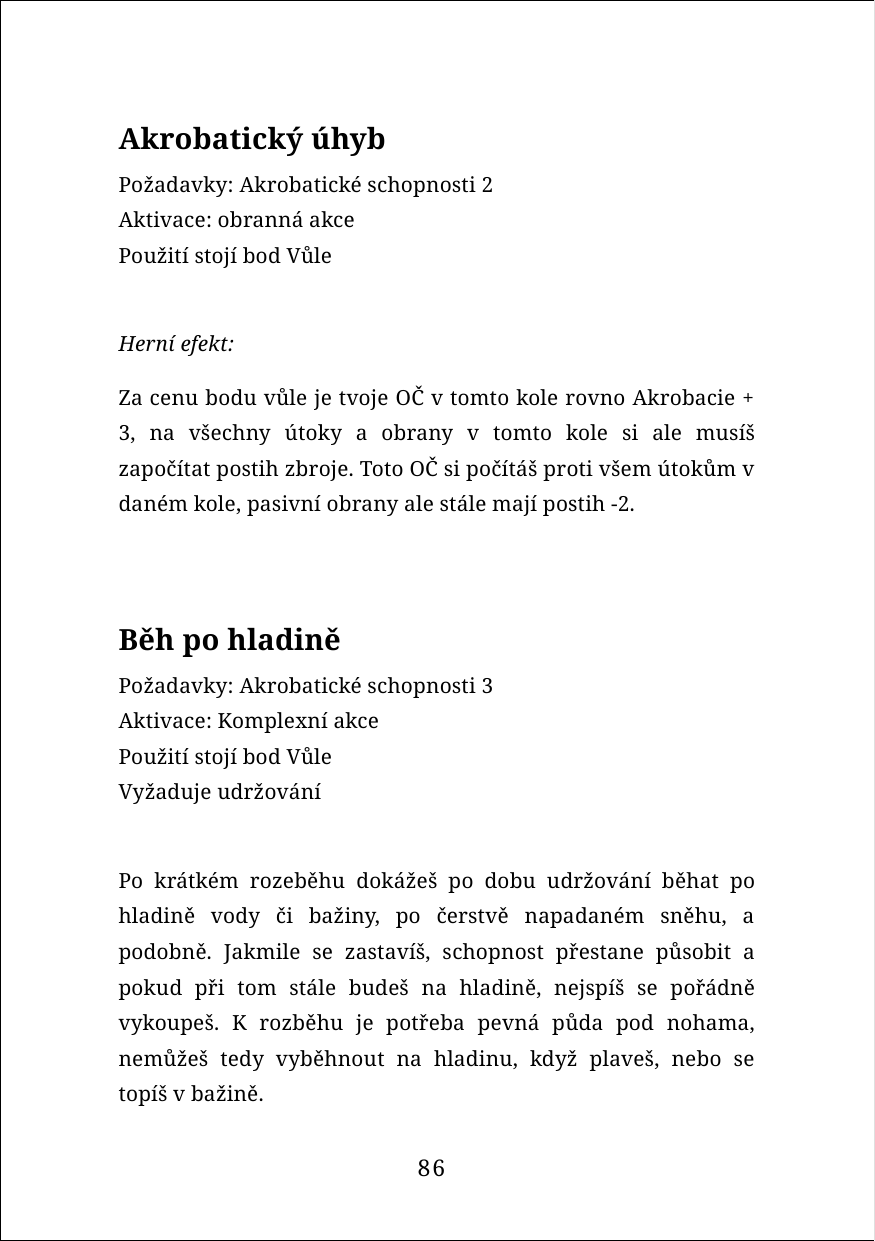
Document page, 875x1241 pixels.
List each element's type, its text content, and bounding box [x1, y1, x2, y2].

text Požadavky: Akrobatické schopnosti 2 Aktivace: obranná akce Použití stojí bod Vůle [118, 170, 756, 305]
text Požadavky: Akrobatické schopnosti 3 Aktivace: Komplexní akce Použití stojí bod Vůle Vyžaduje udržování [118, 671, 756, 841]
subtitle Akrobatický úhyb [118, 118, 756, 158]
subtitle Běh po hladině [118, 619, 756, 659]
text Po krátkém rozeběhu dokážeš po dobu udržování běhat po hladině vody či bažiny, po čerstvě napadaném sněhu, a podobně. Jakmile se zastavíš, schopnost přestane působit a pokud při tom stále budeš na hladině, nejspíš se pořádně vykoupeš. K rozběhu je potřeba pevná půda pod nohama, nemůžeš tedy vyběhnout na hladinu, když plaveš, nebo se topíš v bažině. [118, 866, 756, 1108]
text Za cenu bodu vůle je tvoje OČ v tomto kole rovno Akrobacie + 3, na všechny útoky a obrany v tomto kole si ale musíš započítat postih zbroje. Toto OČ si počítáš proti všem útokům v daném kole, pasivní obrany ale stále mají postih -2. [118, 383, 756, 518]
text Herní efekt: [118, 329, 756, 358]
